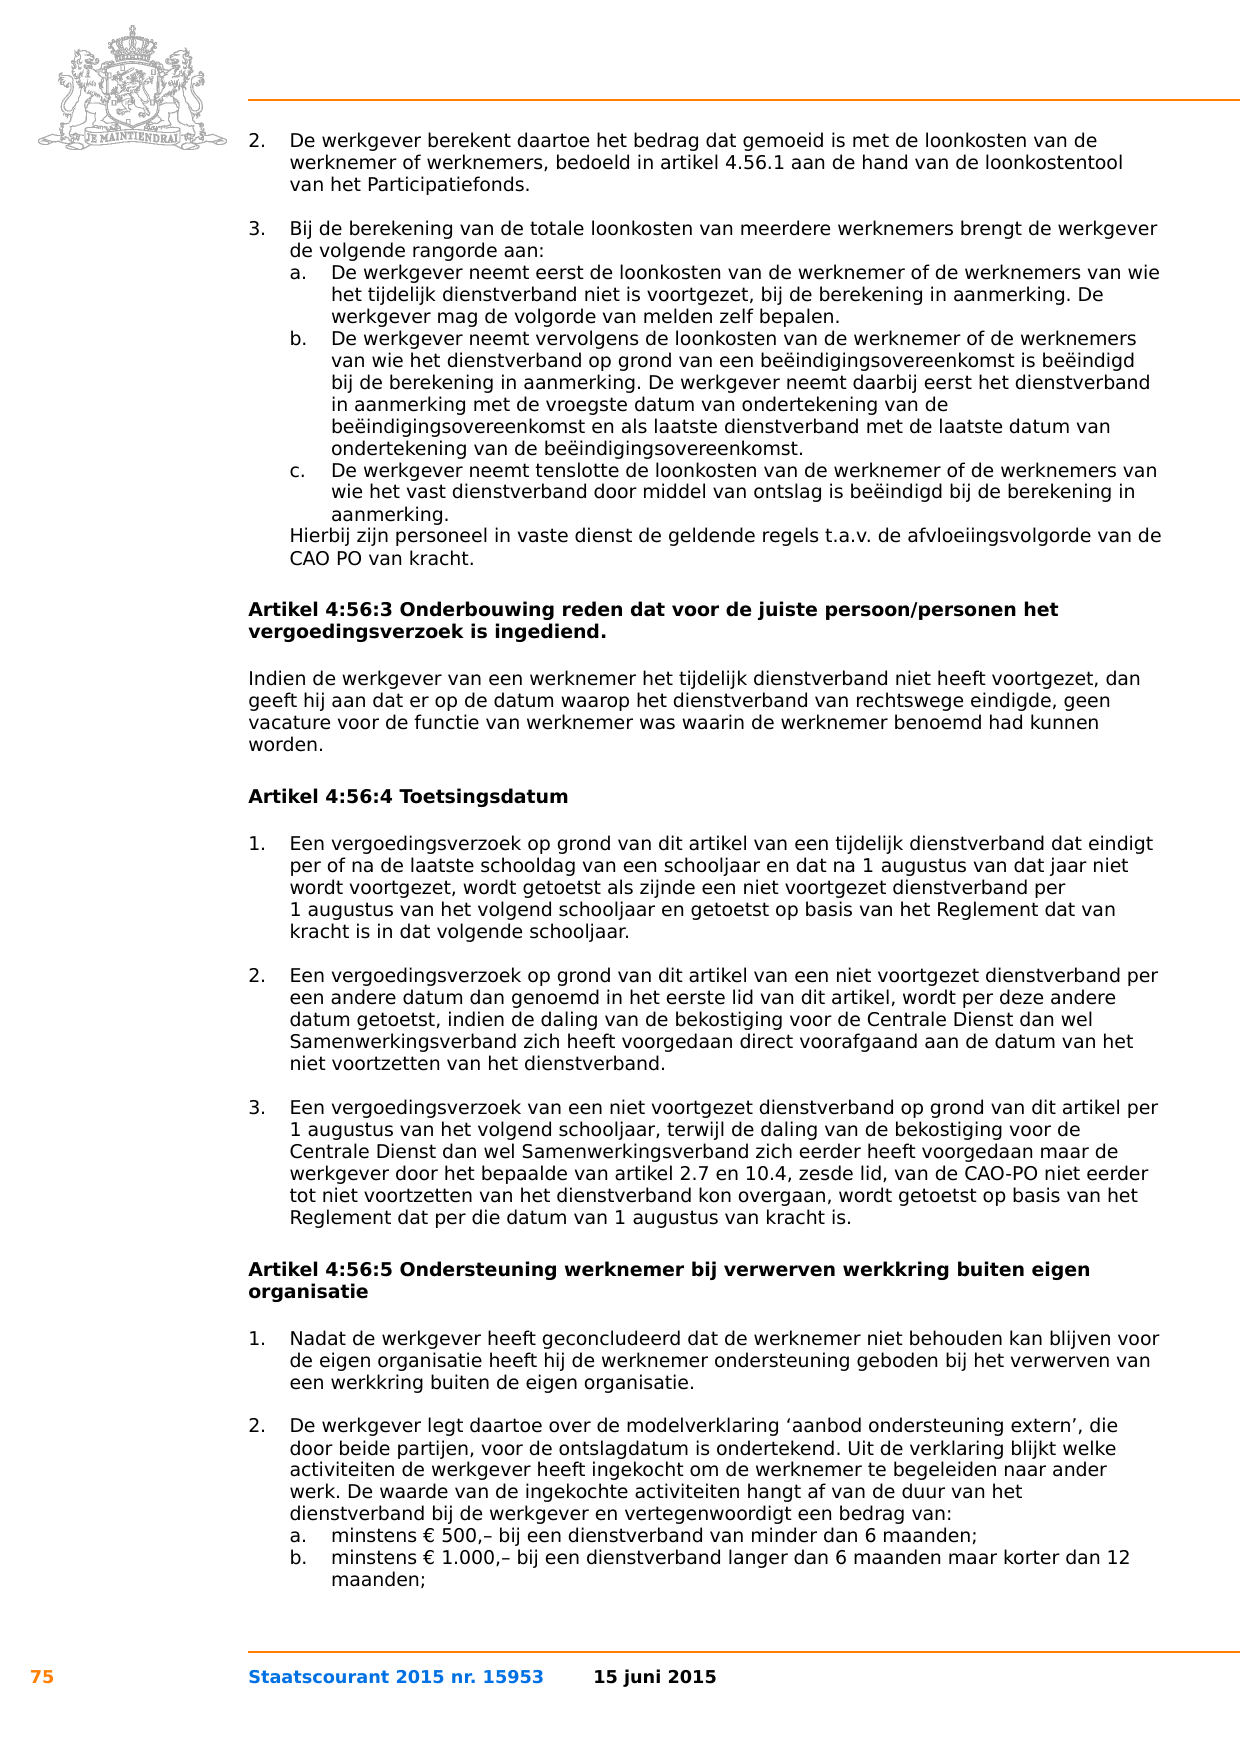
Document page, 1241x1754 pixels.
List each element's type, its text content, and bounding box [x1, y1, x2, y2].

subtitle Artikel 4:56:4 Toetsingsdatum [248, 786, 1163, 808]
text 3. Bij de berekening van de totale loonkosten van meerdere werknemers brengt de werkgever de volgende rangorde aan: [248, 218, 1163, 262]
text 2. De werkgever legt daartoe over de modelverklaring ‘aanbod ondersteuning extern’, die door beide partijen, voor de ontslagdatum is ondertekend. Uit de verklaring blijkt welke activiteiten de werkgever heeft ingekocht om de werknemer te begeleiden naar ander werk. De waarde van de ingekochte activiteiten hangt af van de duur van het dienstverband bij de werkgever en vertegenwoordigt een bedrag van: [248, 1415, 1163, 1525]
text 1. Een vergoedingsverzoek op grond van dit artikel van een tijdelijk dienstverband dat eindigt per of na de laatste schooldag van een schooljaar en dat na 1 augustus van dat jaar niet wordt voortgezet, wordt getoetst als zijnde een niet voortgezet dienstverband per 1 augustus van het volgend schooljaar en getoetst op basis van het Reglement dat van kracht is in dat volgende schooljaar. [248, 833, 1163, 943]
subtitle Artikel 4:56:5 Ondersteuning werknemer bij verwerven werkkring buiten eigen organisatie [248, 1259, 1163, 1303]
text c. De werkgever neemt tenslotte de loonkosten van de werknemer of de werknemers van wie het vast dienstverband door middel van ontslag is beëindigd bij de berekening in aanmerking. [289, 459, 1163, 525]
text b. minstens € 1.000,– bij een dienstverband langer dan 6 maanden maar korter dan 12 maanden; [289, 1547, 1163, 1591]
text Hierbij zijn personeel in vaste dienst de geldende regels t.a.v. de afvloeiingsvolgorde van de CAO PO van kracht. [289, 525, 1163, 569]
text 2. Een vergoedingsverzoek op grond van dit artikel van een niet voortgezet dienstverband per een andere datum dan genoemd in het eerste lid van dit artikel, wordt per deze andere datum getoetst, indien de daling van de bekostiging voor de Centrale Dienst dan wel Samenwerkingsverband zich heeft voorgedaan direct voorafgaand aan de datum van het niet voortzetten van het dienstverband. [248, 965, 1163, 1075]
text a. minstens € 500,– bij een dienstverband van minder dan 6 maanden; [289, 1525, 1163, 1547]
text b. De werkgever neemt vervolgens de loonkosten van de werknemer of de werknemers van wie het dienstverband op grond van een beëindigingsovereenkomst is beëindigd bij de berekening in aanmerking. De werkgever neemt daarbij eerst het dienstverband in aanmerking met de vroegste datum van ondertekening van de beëindigingsovereenkomst en als laatste dienstverband met de laatste datum van ondertekening van de beëindigingsovereenkomst. [289, 328, 1163, 459]
text 3. Een vergoedingsverzoek van een niet voortgezet dienstverband op grond van dit artikel per 1 augustus van het volgend schooljaar, terwijl de daling van de bekostiging voor de Centrale Dienst dan wel Samenwerkingsverband zich eerder heeft voorgedaan maar de werkgever door het bepaalde van artikel 2.7 en 10.4, zesde lid, van de CAO-PO niet eerder tot niet voortzetten van het dienstverband kon overgaan, wordt getoetst op basis van het Reglement dat per die datum van 1 augustus van kracht is. [248, 1097, 1163, 1229]
text 2. De werkgever berekent daartoe het bedrag dat gemoeid is met de loonkosten van de werknemer of werknemers, bedoeld in artikel 4.56.1 aan de hand van de loonkostentool van het Participatiefonds. [248, 130, 1163, 196]
text Indien de werkgever van een werknemer het tijdelijk dienstverband niet heeft voortgezet, dan geeft hij aan dat er op de datum waarop het dienstverband van rechtswege eindigde, geen vacature voor de functie van werknemer was waarin de werknemer benoemd had kunnen worden. [248, 668, 1163, 756]
text 1. Nadat de werkgever heeft geconcludeerd dat de werknemer niet behouden kan blijven voor de eigen organisatie heeft hij de werknemer ondersteuning geboden bij het verwerven van een werkkring buiten de eigen organisatie. [248, 1328, 1163, 1393]
text a. De werkgever neemt eerst de loonkosten van de werknemer of de werknemers van wie het tijdelijk dienstverband niet is voortgezet, bij de berekening in aanmerking. De werkgever mag de volgorde van melden zelf bepalen. [289, 262, 1163, 328]
subtitle Artikel 4:56:3 Onderbouwing reden dat voor de juiste persoon/personen het vergoedingsverzoek is ingediend. [248, 599, 1163, 643]
picture [38, 25, 227, 150]
